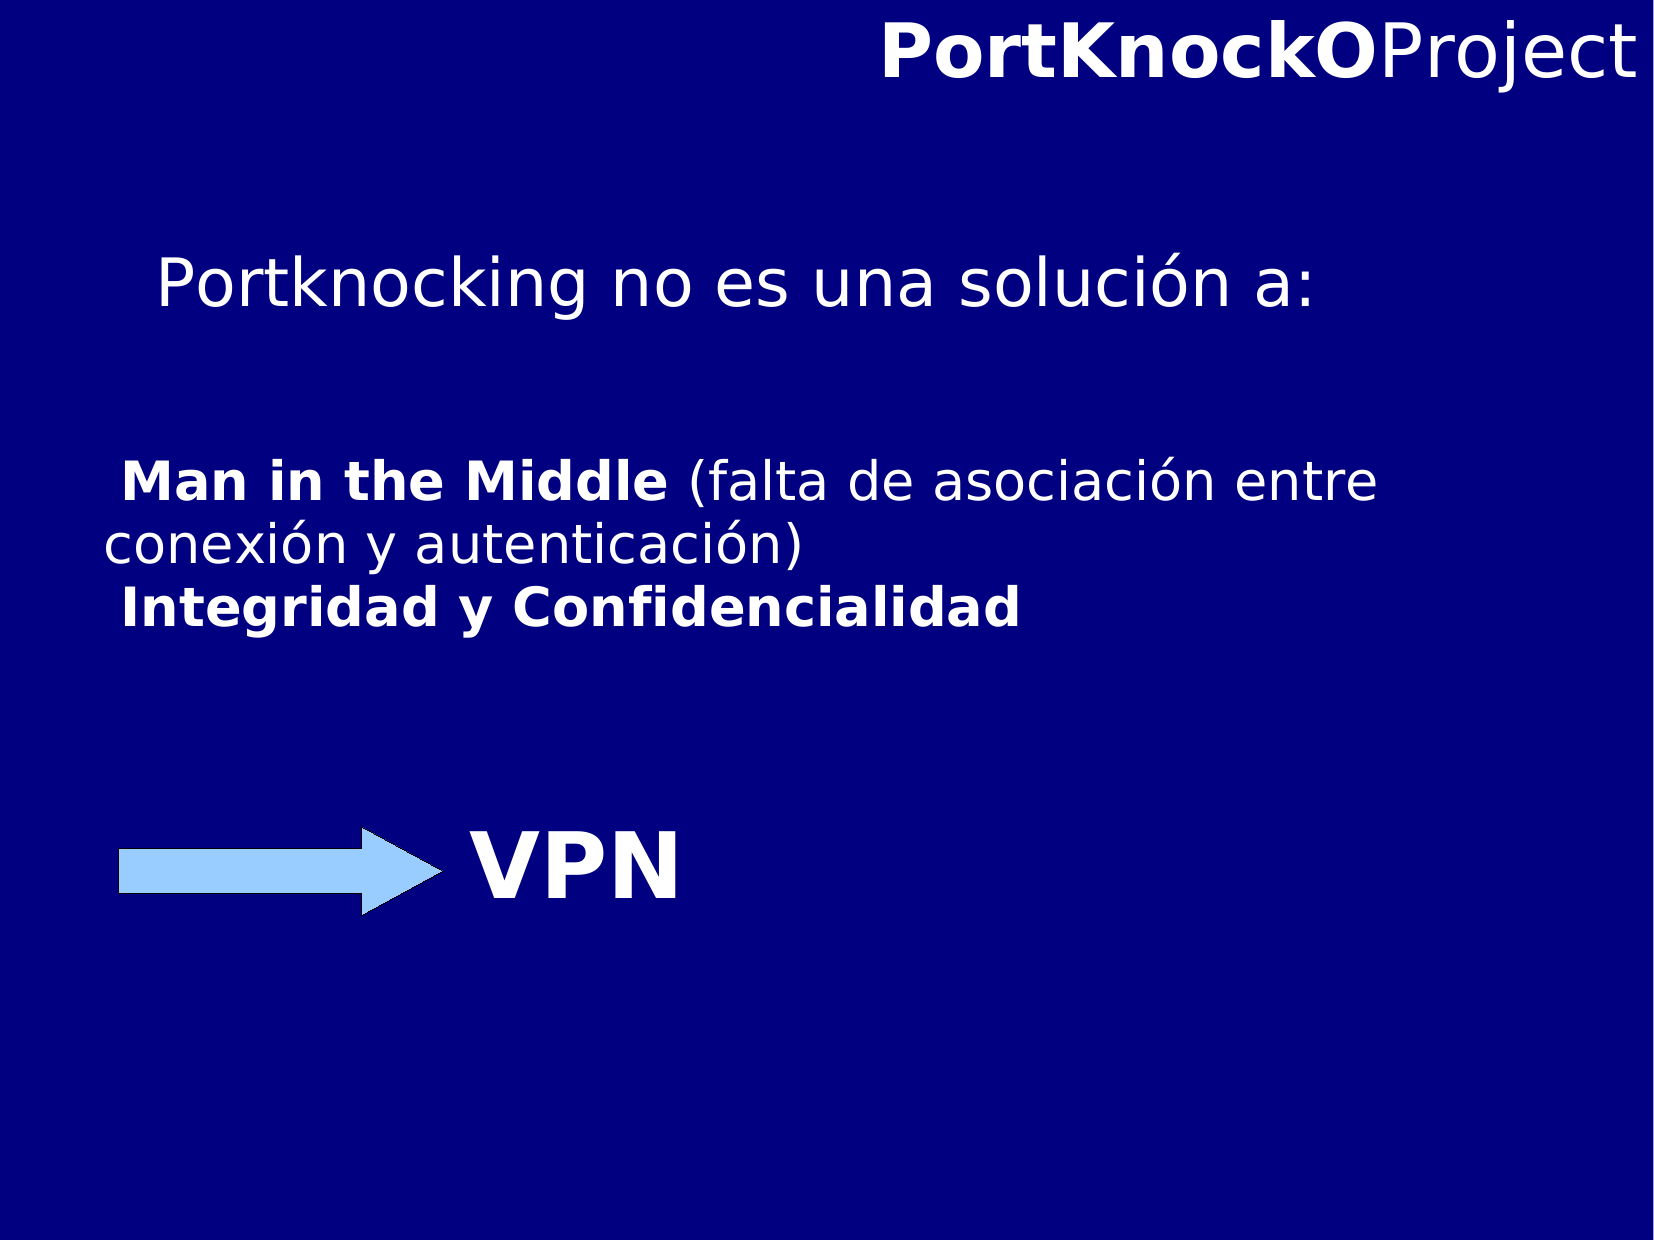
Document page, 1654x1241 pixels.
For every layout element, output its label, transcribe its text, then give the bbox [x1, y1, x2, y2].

text_box Man in the Middle (falta de asociación entre conexión y autenticación) Integridad y Confidencialidad [88, 442, 1595, 773]
text_box VPN [454, 806, 768, 929]
text_box [118, 826, 443, 916]
text_box Portknocking no es una solución a: [140, 236, 1506, 330]
text_box PortKnockOProject [863, 0, 1654, 103]
